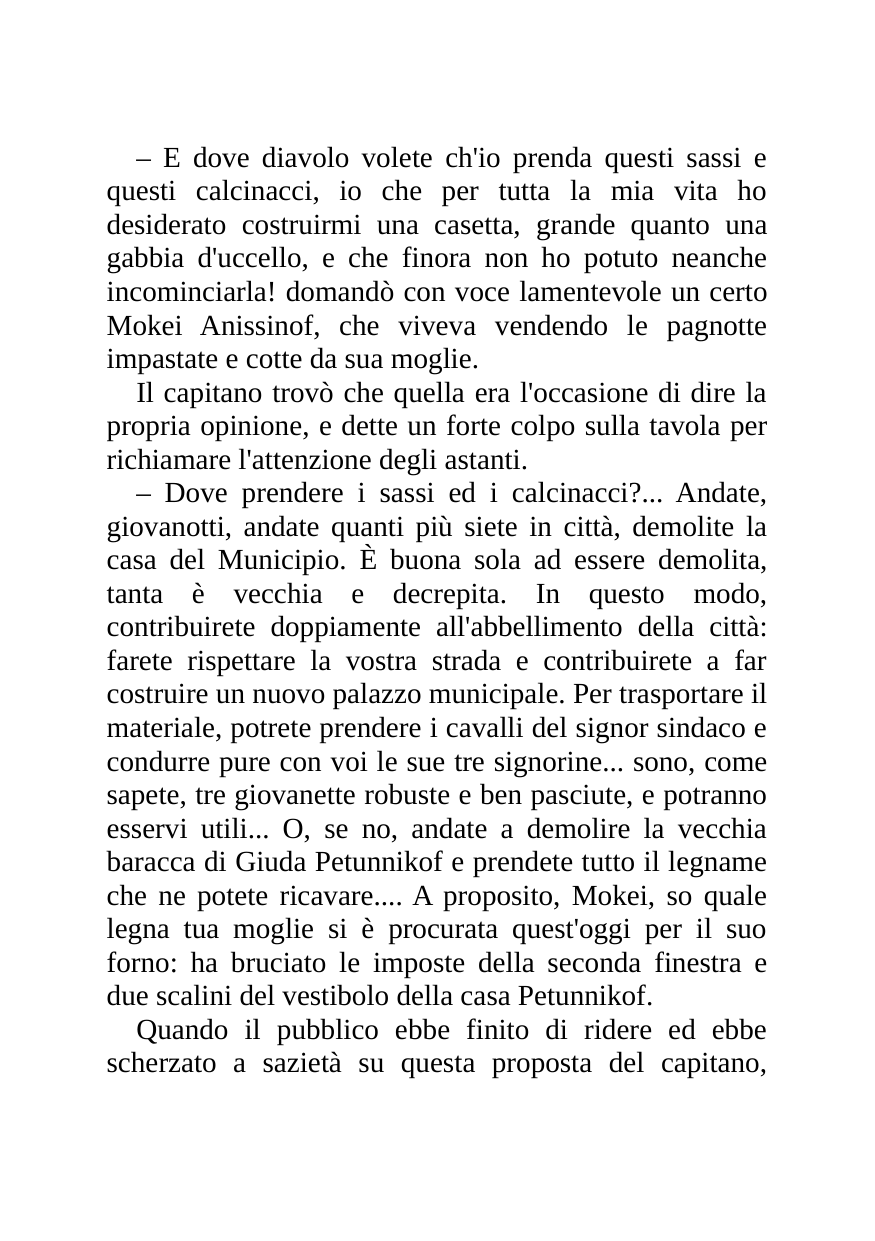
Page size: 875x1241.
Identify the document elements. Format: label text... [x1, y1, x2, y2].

text – Dove prendere i sassi ed i calcinacci?... Andate, giovanotti, andate quanti più siete in città, demolite la casa del Municipio. È buona sola ad essere demolita, tanta è vecchia e decrepita. In questo modo, contribuirete doppiamente all'abbellimento della città: farete rispettare la vostra strada e contribuirete a far costruire un nuovo palazzo municipale. Per trasportare il materiale, potrete prendere i cavalli del signor sindaco e condurre pure con voi le sue tre signorine... sono, come sapete, tre giovanette robuste e ben pasciute, e potranno esservi utili... O, se no, andate a demolire la vecchia baracca di Giuda Petunnikof e prendete tutto il legname che ne potete ricavare.... A proposito, Mokei, so quale legna tua moglie si è procurata quest'oggi per il suo forno: ha bruciato le imposte della seconda finestra e due scalini del vestibolo della casa Petunnikof. [106, 475, 768, 1012]
text Quando il pubblico ebbe finito di ridere ed ebbe scherzato a sazietà su questa proposta del capitano, [106, 1012, 768, 1079]
text Il capitano trovò che quella era l'occasione di dire la propria opinione, e dette un forte colpo sulla tavola per richiamare l'attenzione degli astanti. [106, 375, 768, 475]
text – E dove diavolo volete ch'io prenda questi sassi e questi calcinacci, io che per tutta la mia vita ho desiderato costruirmi una casetta, grande quanto una gabbia d'uccello, e che finora non ho potuto neanche incominciarla! domandò con voce lamentevole un certo Mokei Anissinof, che viveva vendendo le pagnotte impastate e cotte da sua moglie. [106, 140, 768, 375]
